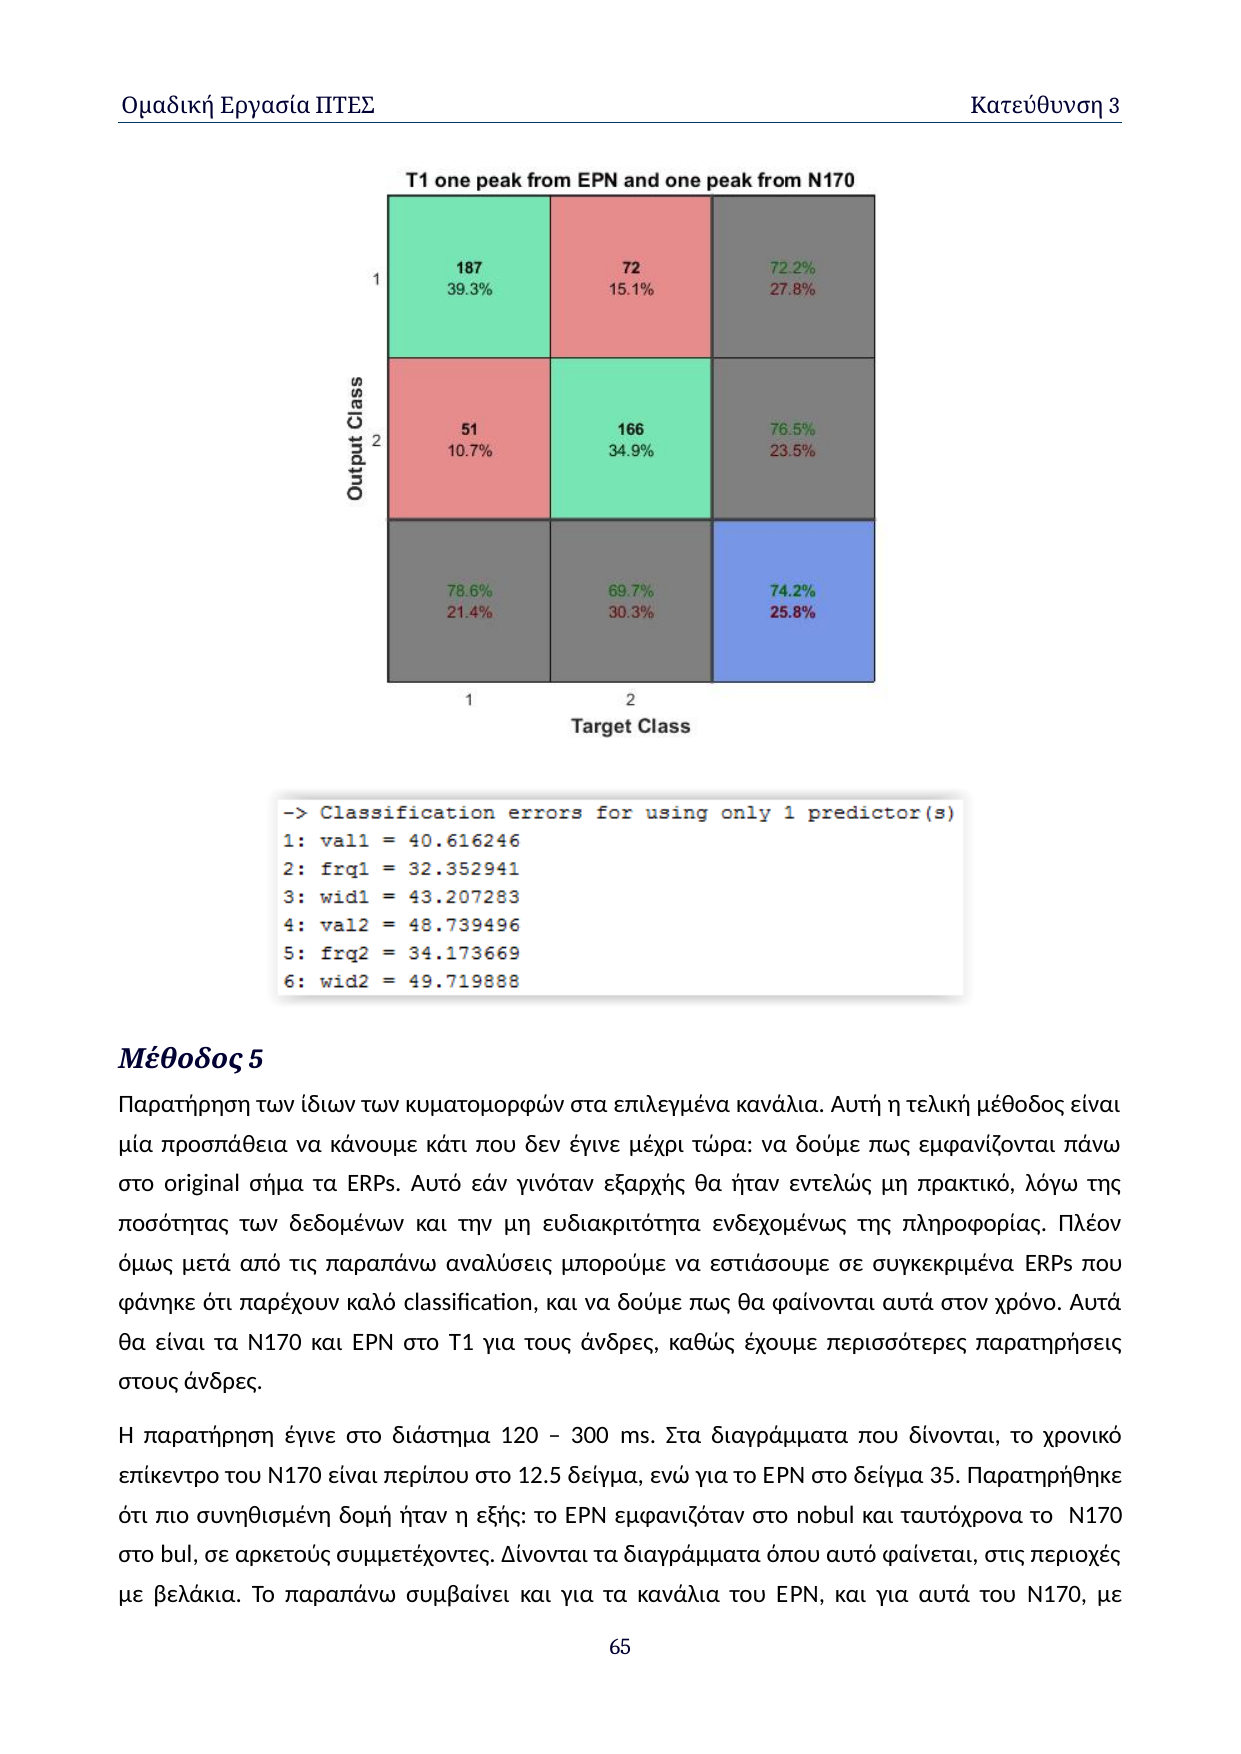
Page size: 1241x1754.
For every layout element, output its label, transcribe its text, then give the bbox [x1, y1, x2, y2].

picture [307, 137, 933, 763]
text Παρατήρηση των ίδιων των κυματομορφών στα επιλεγμένα κανάλια. Αυτή η τελική μέθοδος είναι μία προσπάθεια να κάνουμε κάτι που δεν έγινε μέχρι τώρα: να δούμε πως εμφανίζονται πάνω στο original σήμα τα ERPs. Αυτό εάν γινόταν εξαρχής θα ήταν εντελώς μη πρακτικό, λόγω της ποσότητας των δεδομένων και την μη ευδιακριτότητα ενδεχομένως της πληροφορίας. Πλέον όμως μετά από τις παραπάνω αναλύσεις μπορούμε να εστιάσουμε σε συγκεκριμένα ERPs που φάνηκε ότι παρέχουν καλό classification, και να δούμε πως θα φαίνονται αυτά στον χρόνο. Αυτά θα είναι τα Ν170 και ΕPN στο T1 για τους άνδρες, καθώς έχουμε περισσότερες παρατηρήσεις στους άνδρες. [118, 1088, 1122, 1396]
text Η παρατήρηση έγινε στο διάστημα 120 – 300 ms. Στα διαγράμματα που δίνονται, το χρονικό επίκεντρο του Ν170 είναι περίπου στο 12.5 δείγμα, ενώ για το ΕPN στο δείγμα 35. Παρατηρήθηκε ότι πιο συνηθισμένη δομή ήταν η εξής: το ΕPN εμφανιζόταν στο nobul και ταυτόχρονα το N170 στο bul, σε αρκετούς συμμετέχοντες. Δίνονται τα διαγράμματα όπου αυτό φαίνεται, στις περιοχές με βελάκια. Το παραπάνω συμβαίνει και για τα κανάλια του ΕPN, και για αυτά του N170, με [118, 1419, 1122, 1608]
picture [265, 786, 976, 1008]
subtitle Μέθοδος 5 [118, 1044, 1122, 1076]
